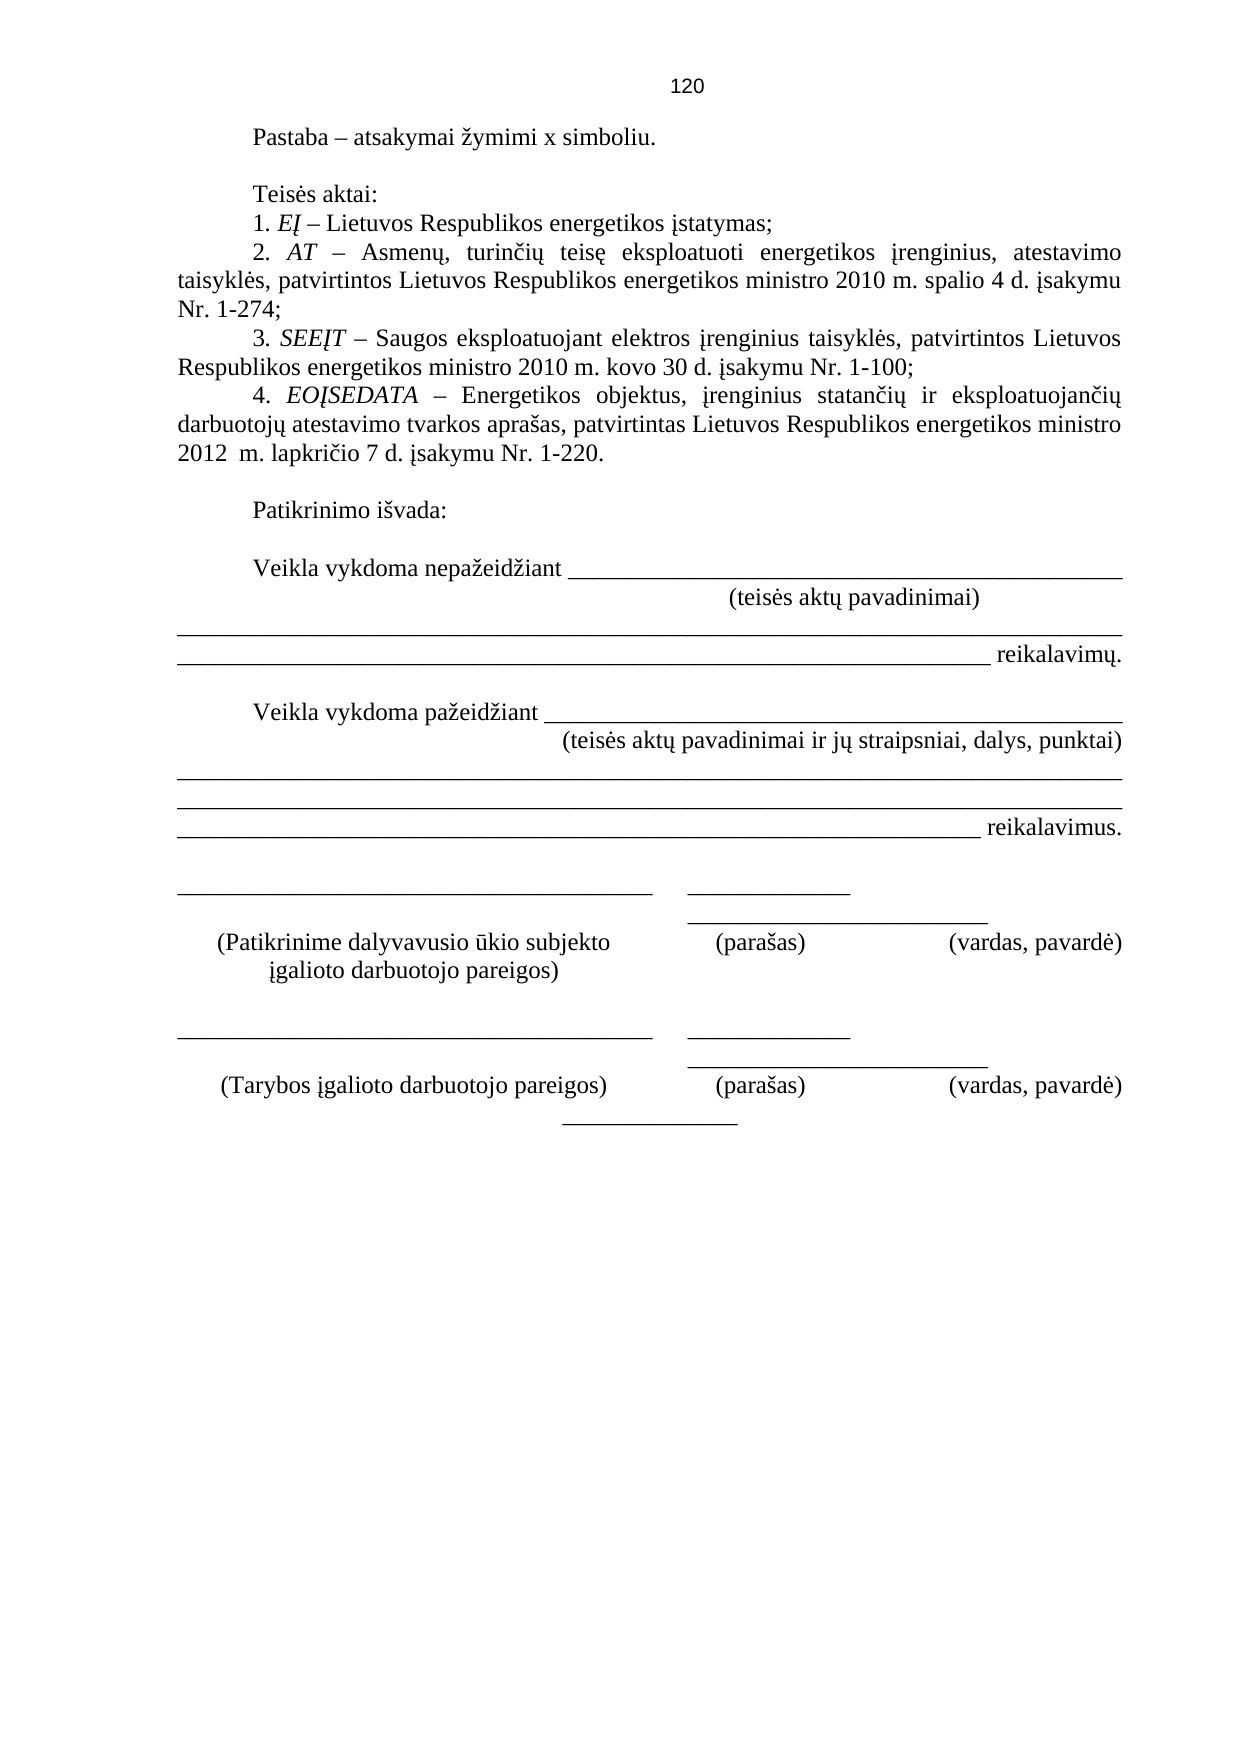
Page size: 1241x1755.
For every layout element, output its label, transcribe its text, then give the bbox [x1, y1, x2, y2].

text (Tarybos įgalioto darbuotojo pareigos) (parašas) (vardas, pavardė) [177, 1071, 1122, 1099]
text Teisės aktai: [177, 179, 1122, 208]
text reikalavimus. [177, 812, 1122, 841]
text ______________ [177, 1099, 1122, 1128]
text 3. SEEĮT – Saugos eksploatuojant elektros įrenginius taisyklės, patvirtintos Lietuvos Respublikos energetikos ministro 2010 m. kovo 30 d. įsakymu Nr. 1-100; [177, 323, 1122, 381]
text 2. AT – Asmenų, turinčių teisę eksploatuoti energetikos įrenginius, atestavimo taisyklės, patvirtintos Lietuvos Respublikos energetikos ministro 2010 m. spalio 4 d. įsakymu Nr. 1-274; [177, 237, 1122, 323]
text Patikrinimo išvada: [177, 496, 1122, 524]
text įgalioto darbuotojo pareigos) [177, 956, 1122, 984]
text (Patikrinime dalyvavusio ūkio subjekto (parašas) (vardas, pavardė) [177, 927, 1122, 956]
text reikalavimų. [177, 639, 1122, 668]
text Veikla vykdoma pažeidžiant [177, 697, 1122, 726]
text (teisės aktų pavadinimai ir jų straipsniai, dalys, punktai) [177, 726, 1122, 754]
text 4. EOĮSEDATA – Energetikos objektus, įrenginius statančių ir eksploatuojančių darbuotojų atestavimo tvarkos aprašas, patvirtintas Lietuvos Respublikos energetikos ministro 2012 m. lapkričio 7 d. įsakymu Nr. 1-220. [177, 381, 1122, 467]
text ______________________________________ _____________ ________________________ [177, 1013, 1122, 1071]
text Pastaba – atsakymai žymimi x simboliu. [177, 122, 1122, 151]
text 1. EĮ – Lietuvos Respublikos energetikos įstatymas; [177, 208, 1122, 237]
text Veikla vykdoma nepažeidžiant [177, 553, 1122, 582]
text (teisės aktų pavadinimai) [177, 582, 1122, 611]
text ______________________________________ _____________ ________________________ [177, 869, 1122, 927]
